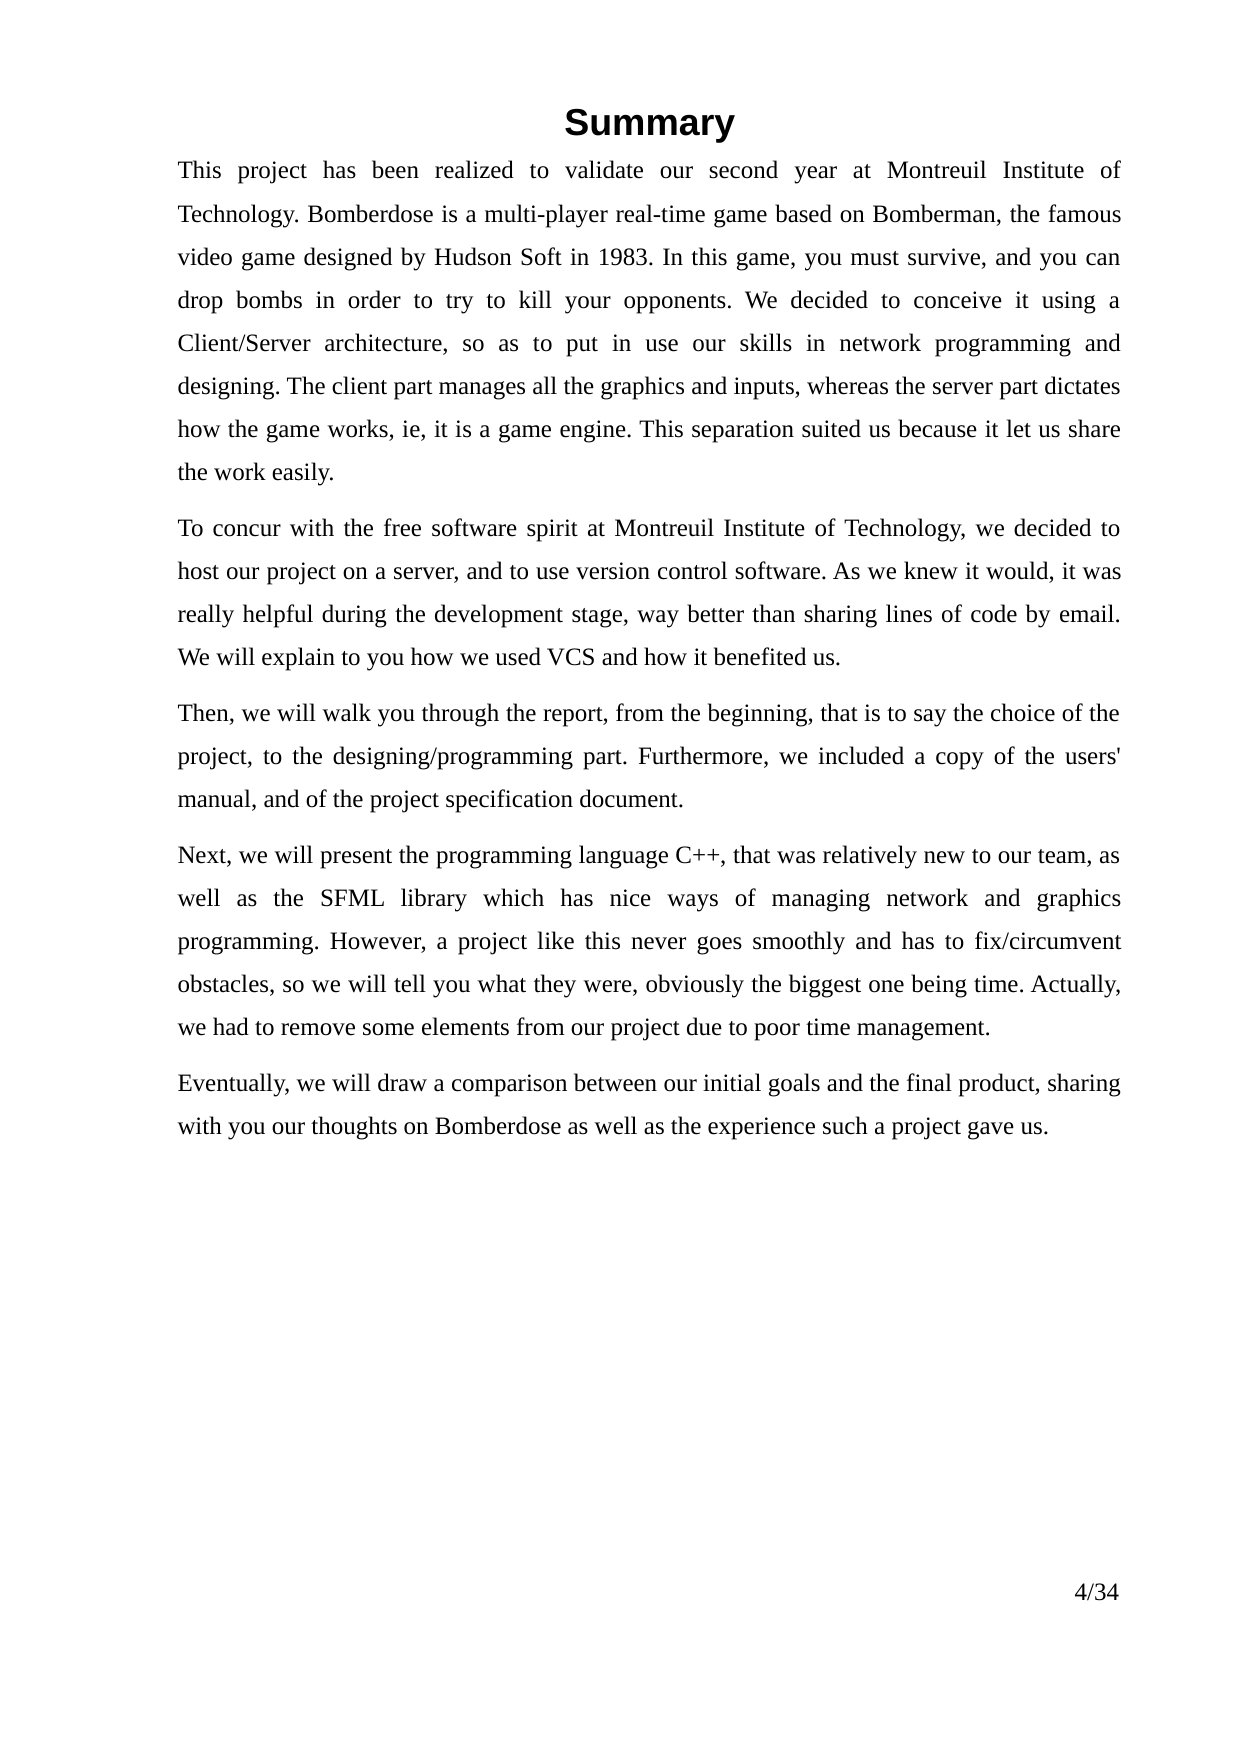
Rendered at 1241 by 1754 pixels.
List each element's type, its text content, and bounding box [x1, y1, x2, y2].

text To concur with the free software spirit at Montreuil Institute of Technology, we decided to host our project on a server, and to use version control software. As we knew it would, it was really helpful during the development stage, way better than sharing lines of code by email. We will explain to you how we used VCS and how it benefited us. [177, 513, 1122, 671]
text Then, we will walk you through the report, from the beginning, that is to say the choice of the project, to the designing/programming part. Furthermore, we included a copy of the users' manual, and of the project specification document. [177, 698, 1122, 813]
text Next, we will present the programming language C++, that was relatively new to our team, as well as the SFML library which has nice ways of managing network and graphics programming. However, a project like this never goes smoothly and has to fix/circumvent obstacles, so we will tell you what they were, obviously the biggest one being time. Actually, we had to remove some elements from our project due to poor time management. [177, 840, 1122, 1041]
subtitle Summary [177, 100, 1122, 143]
text This project has been realized to validate our second year at Montreuil Institute of Technology. Bomberdose is a multi-player real-time game based on Bomberman, the famous video game designed by Hudson Soft in 1983. In this game, you must survive, and you can drop bombs in order to try to kill your opponents. We decided to conceive it using a Client/Server architecture, so as to put in use our skills in network programming and designing. The client part manages all the graphics and inputs, whereas the server part dictates how the game works, ie, it is a game engine. This separation suited us because it let us share the work easily. [177, 156, 1122, 486]
text Eventually, we will draw a comparison between our initial goals and the final product, sharing with you our thoughts on Bomberdose as well as the experience such a project gave us. [177, 1068, 1122, 1140]
